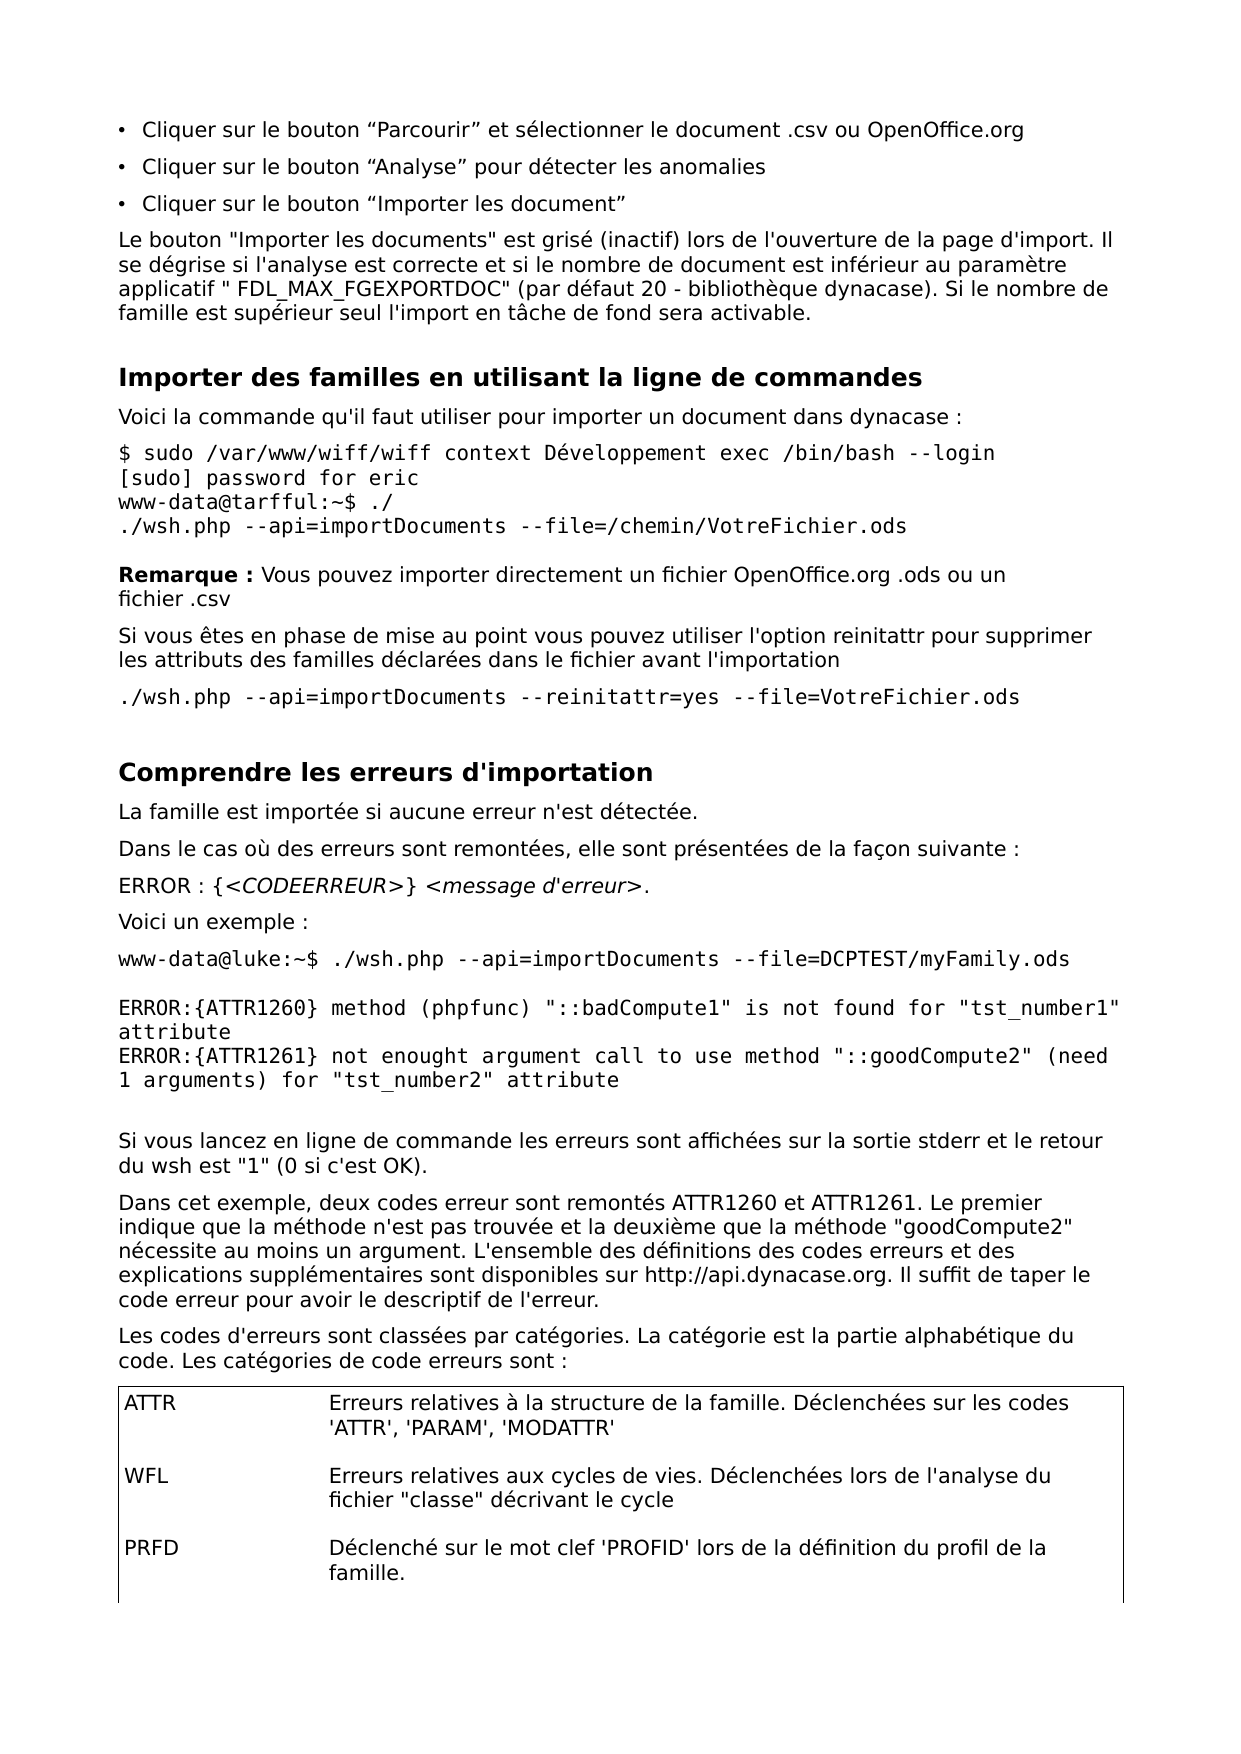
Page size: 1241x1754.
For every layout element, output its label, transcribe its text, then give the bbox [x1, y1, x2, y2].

text www-data@luke:~$ ./wsh.php --api=importDocuments --file=DCPTEST/myFamily.ods [118, 947, 1122, 971]
text Si vous êtes en phase de mise au point vous pouvez utiliser l'option reinitattr pour supprimer les attributs des familles déclarées dans le fichier avant l'importation [118, 624, 1122, 672]
text ERROR:{ATTR1260} method (phpfunc) "::badCompute1" is not found for "tst_number1" attribute [118, 996, 1122, 1044]
text ./wsh.php --api=importDocuments --reinitattr=yes --file=VotreFichier.ods [118, 685, 1122, 709]
text ERROR : {<CODEERREUR>} <message d'erreur>. [118, 874, 1122, 898]
text $ sudo /var/www/wiff/wiff context Développement exec /bin/bash --login [118, 441, 1122, 466]
text Si vous lancez en ligne de commande les erreurs sont affichées sur la sortie stderr et le retour du wsh est "1" (0 si c'est OK). [118, 1129, 1122, 1178]
text ./wsh.php --api=importDocuments --file=/chemin/VotreFichier.ods [118, 514, 1122, 538]
table_cell WFL [119, 1458, 323, 1531]
list Cliquer sur le bouton “Parcourir” et sélectionner le document .csv ou OpenOffice.org [118, 118, 1122, 142]
text ERROR:{ATTR1261} not enought argument call to use method "::goodCompute2" (need 1 arguments) for "tst_number2" attribute [118, 1044, 1122, 1093]
table_header Erreurs relatives à la structure de la famille. Déclenchées sur les codes 'ATTR', 'PARAM', 'MODATTR' [323, 1387, 1123, 1458]
text Dans le cas où des erreurs sont remontées, elle sont présentées de la façon suivante : [118, 837, 1122, 861]
table_cell PRFD [119, 1531, 323, 1603]
table_header ATTR [119, 1387, 323, 1458]
text www-data@tarfful:~$ ./ [118, 490, 1122, 514]
list Cliquer sur le bouton “Importer les document” [118, 192, 1122, 216]
text Voici la commande qu'il faut utiliser pour importer un document dans dynacase : [118, 405, 1122, 429]
text Dans cet exemple, deux codes erreur sont remontés ATTR1260 et ATTR1261. Le premier indique que la méthode n'est pas trouvée et la deuxième que la méthode "goodCompute2" nécessite au moins un argument. L'ensemble des définitions des codes erreurs et des explications supplémentaires sont disponibles sur http://api.dynacase.org. Il suffit de taper le code erreur pour avoir le descriptif de l'erreur. [118, 1191, 1122, 1312]
subtitle Comprendre les erreurs d'importation [118, 758, 1122, 788]
text Voici un exemple : [118, 910, 1122, 935]
text La famille est importée si aucune erreur n'est détectée. [118, 800, 1122, 824]
text Les codes d'erreurs sont classées par catégories. La catégorie est la partie alphabétique du code. Les catégories de code erreurs sont : [118, 1324, 1122, 1373]
list Cliquer sur le bouton “Analyse” pour détecter les anomalies [118, 155, 1122, 179]
subtitle Importer des familles en utilisant la ligne de commandes [118, 363, 1122, 392]
text Le bouton "Importer les documents" est grisé (inactif) lors de l'ouverture de la page d'import. Il se dégrise si l'analyse est correcte et si le nombre de document est inférieur au paramètre applicatif " FDL_MAX_FGEXPORTDOC" (par défaut 20 - bibliothèque dynacase). Si le nombre de famille est supérieur seul l'import en tâche de fond sera activable. [118, 228, 1122, 326]
table_cell Déclenché sur le mot clef 'PROFID' lors de la définition du profil de la famille. [323, 1531, 1123, 1603]
text [sudo] password for eric [118, 466, 1122, 490]
text Remarque : Vous pouvez importer directement un fichier OpenOffice.org .ods ou un fichier .csv [118, 563, 1122, 611]
table_cell Erreurs relatives aux cycles de vies. Déclenchées lors de l'analyse du fichier "classe" décrivant le cycle [323, 1458, 1123, 1531]
